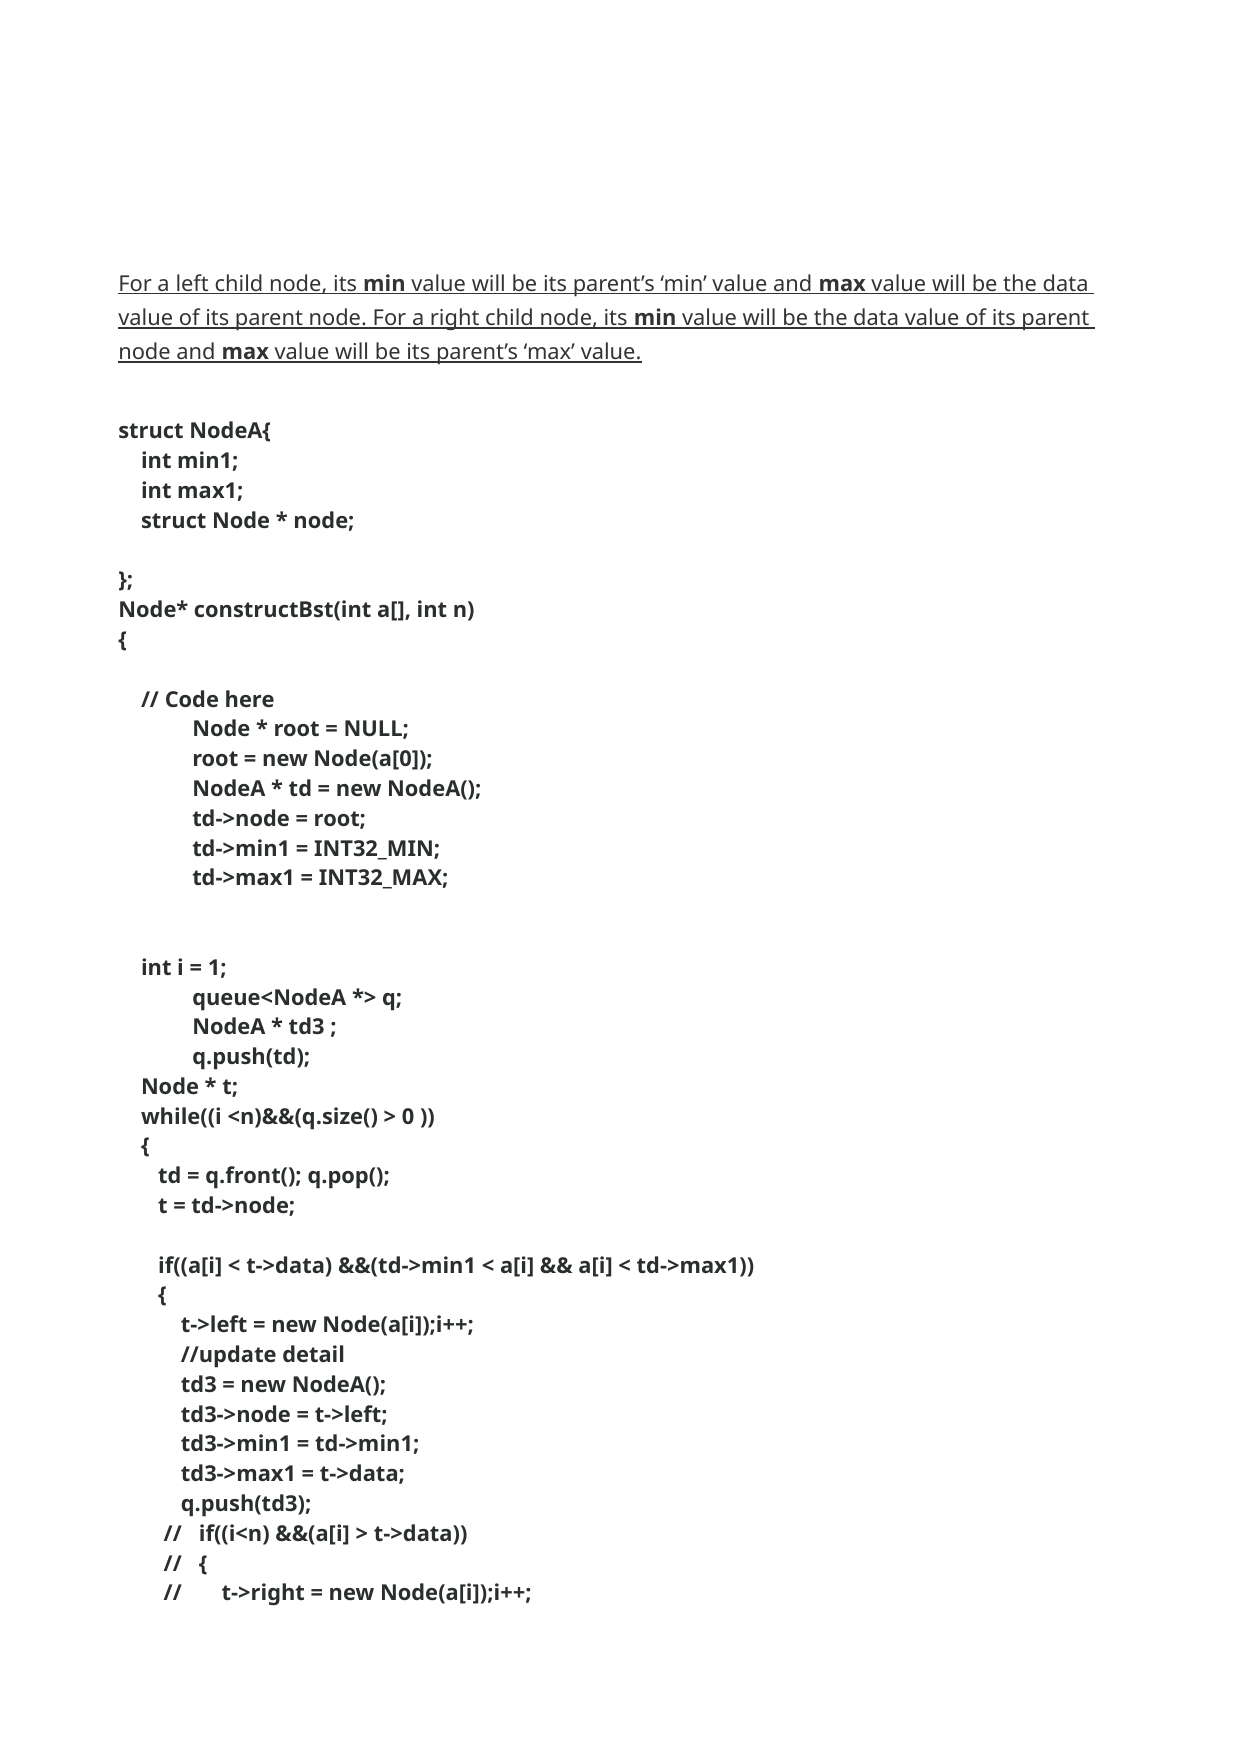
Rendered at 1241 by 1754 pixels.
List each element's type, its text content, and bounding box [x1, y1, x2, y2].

text root = new Node(a[0]); [118, 743, 1122, 773]
text // Code here [118, 683, 1122, 713]
text NodeA * td = new NodeA(); [118, 773, 1122, 803]
text td->max1 = INT32_MAX; [118, 862, 1122, 892]
text NodeA * td3 ; [118, 1011, 1122, 1041]
text td->node = root; [118, 803, 1122, 832]
text For a left child node, its min value will be its parent’s ‘min’ value and max value will be the data value of its parent node. For a right child node, its min value will be the data value of its parent node and max value will be its parent’s ‘max’ value. [118, 267, 1122, 366]
text Node * t; [118, 1071, 1122, 1101]
text while((i <n)&&(q.size() > 0 )) [118, 1101, 1122, 1130]
text Node * root = NULL; [118, 713, 1122, 743]
text if((a[i] < t->data) &&(td->min1 < a[i] && a[i] < td->max1)) [118, 1249, 1122, 1279]
text int min1; [118, 445, 1122, 475]
text //update detail [118, 1339, 1122, 1369]
text t->left = new Node(a[i]);i++; [118, 1309, 1122, 1339]
text td3->node = t->left; [118, 1398, 1122, 1428]
text { [118, 624, 1122, 654]
text { [118, 1279, 1122, 1309]
text struct Node * node; [118, 505, 1122, 534]
text // t->right = new Node(a[i]);i++; [118, 1577, 1122, 1607]
text td3->max1 = t->data; [118, 1458, 1122, 1488]
text q.push(td); [118, 1041, 1122, 1071]
text td3->min1 = td->min1; [118, 1428, 1122, 1458]
text q.push(td3); [118, 1488, 1122, 1518]
text int max1; [118, 475, 1122, 505]
text td = q.front(); q.pop(); [118, 1160, 1122, 1190]
text int i = 1; [118, 952, 1122, 981]
text // if((i<n) &&(a[i] > t->data)) [118, 1518, 1122, 1547]
text struct NodeA{ [118, 415, 1122, 445]
text td->min1 = INT32_MIN; [118, 832, 1122, 862]
text { [118, 1130, 1122, 1160]
text td3 = new NodeA(); [118, 1369, 1122, 1398]
text Node* constructBst(int a[], int n) [118, 594, 1122, 624]
text queue<NodeA *> q; [118, 981, 1122, 1011]
text // { [118, 1547, 1122, 1577]
text }; [118, 564, 1122, 594]
text t = td->node; [118, 1190, 1122, 1220]
